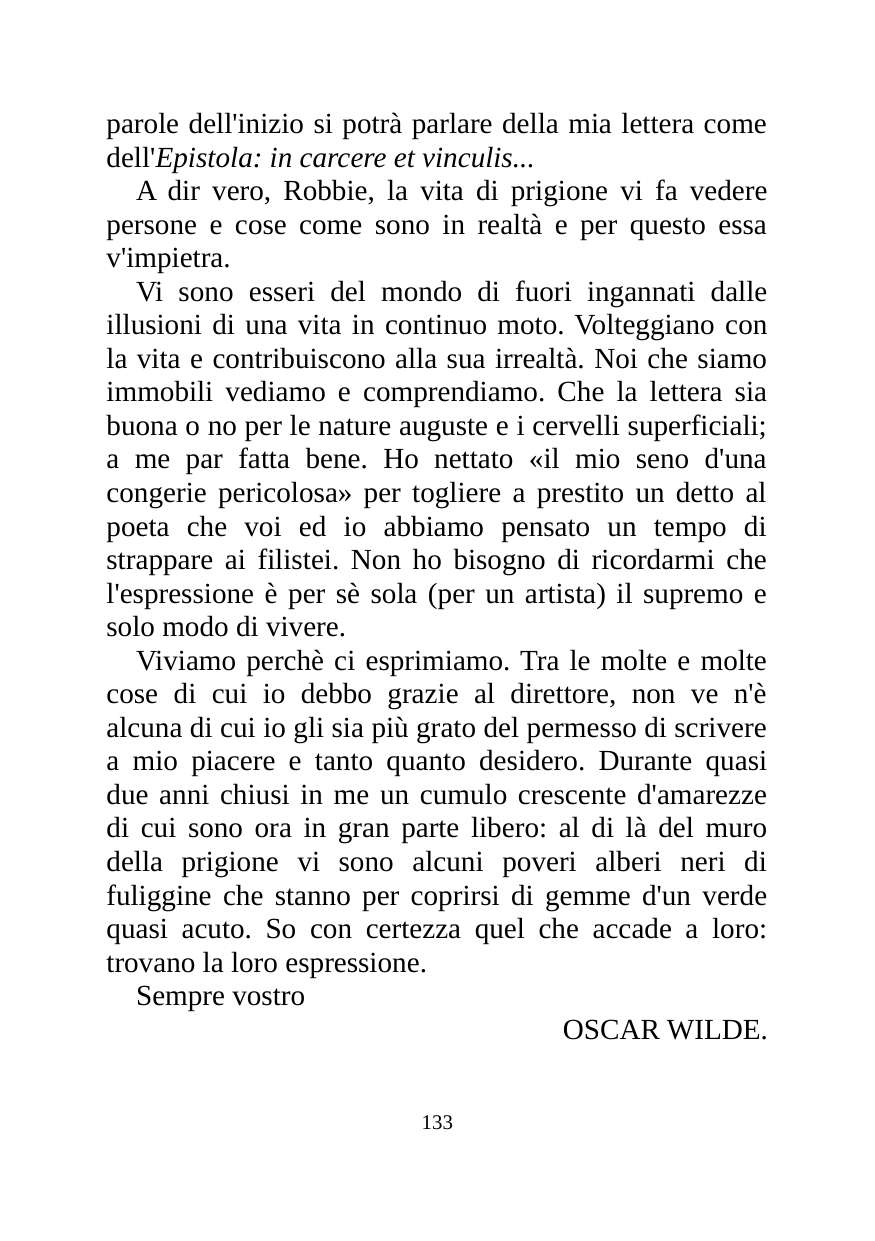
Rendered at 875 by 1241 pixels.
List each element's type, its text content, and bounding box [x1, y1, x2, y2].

text Sempre vostro [106, 978, 768, 1012]
text Viviamo perchè ci esprimiamo. Tra le molte e molte cose di cui io debbo grazie al direttore, non ve n'è alcuna di cui io gli sia più grato del permesso di scrivere a mio piacere e tanto quanto desidero. Durante quasi due anni chiusi in me un cumulo crescente d'amarezze di cui sono ora in gran parte libero: al di là del muro della prigione vi sono alcuni poveri alberi neri di fuliggine che stanno per coprirsi di gemme d'un verde quasi acuto. So con certezza quel che accade a loro: trovano la loro espressione. [106, 643, 768, 978]
text OSCAR WILDE. [106, 1012, 768, 1045]
text parole dell'inizio si potrà parlare della mia lettera come dell'Epistola: in carcere et vinculis... [106, 106, 768, 173]
text Vi sono esseri del mondo di fuori ingannati dalle illusioni di una vita in continuo moto. Volteggiano con la vita e contribuiscono alla sua irrealtà. Noi che siamo immobili vediamo e comprendiamo. Che la lettera sia buona o no per le nature auguste e i cervelli superficiali; a me par fatta bene. Ho nettato «il mio seno d'una congerie pericolosa» per togliere a prestito un detto al poeta che voi ed io abbiamo pensato un tempo di strappare ai filistei. Non ho bisogno di ricordarmi che l'espressione è per sè sola (per un artista) il supremo e solo modo di vivere. [106, 274, 768, 643]
text A dir vero, Robbie, la vita di prigione vi fa vedere persone e cose come sono in realtà e per questo essa v'impietra. [106, 173, 768, 274]
